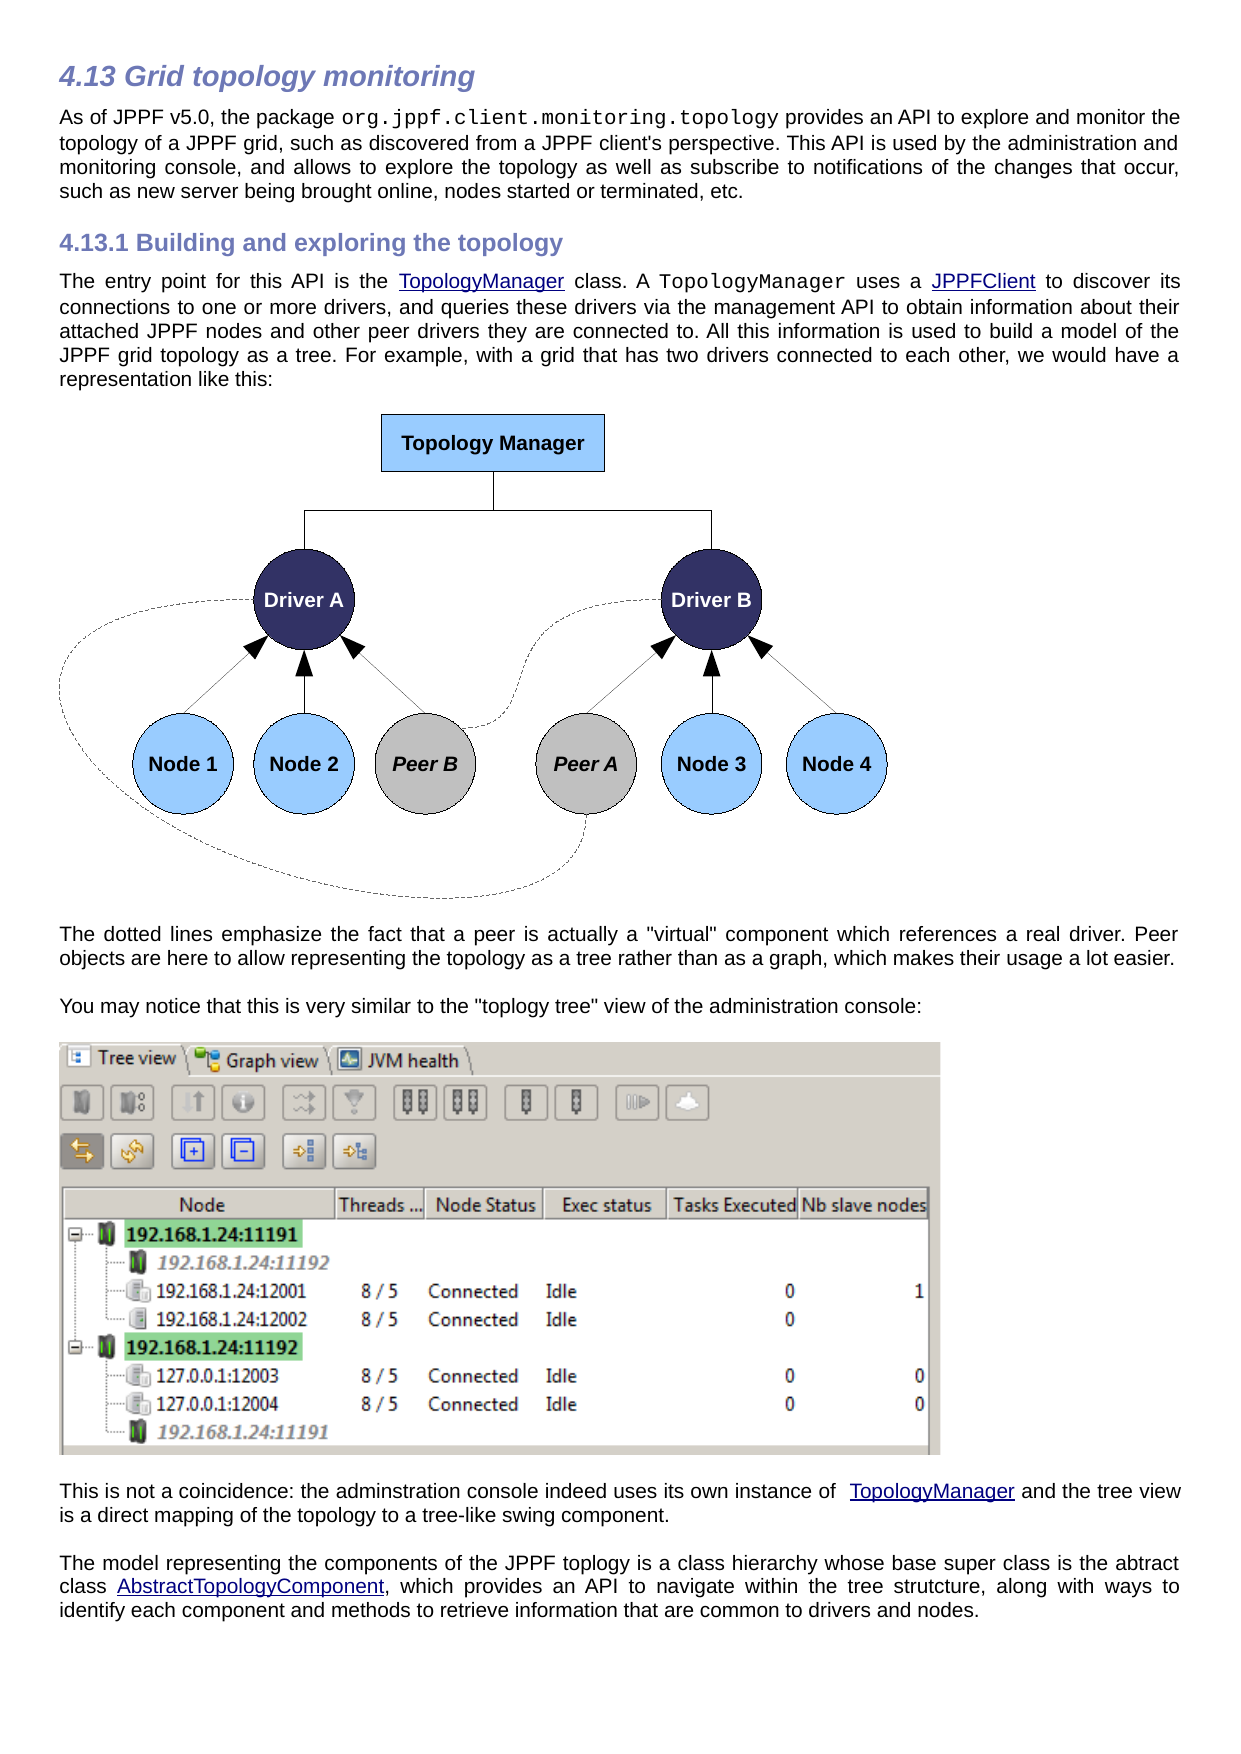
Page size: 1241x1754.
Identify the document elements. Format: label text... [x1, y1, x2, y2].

text The dotted lines emphasize the fact that a peer is actually a "virtual" component which references a real driver. Peer objects are here to allow representing the topology as a tree rather than as a graph, which makes their usage a lot easier. [59, 922, 1181, 970]
subtitle Building and exploring the topology [59, 228, 1181, 257]
text You may notice that this is very similar to the "toplogy tree" view of the administration console: [59, 994, 1181, 1018]
text As of JPPF v5.0, the package org.jppf.client.monitoring.topology provides an API to explore and monitor the topology of a JPPF grid, such as discovered from a JPPF client's perspective. This API is used by the administration and monitoring console, and allows to explore the topology as well as subscribe to notifications of the changes that occur, such as new server being brought online, nodes started or terminated, etc. [59, 105, 1181, 203]
text The entry point for this API is the TopologyManager class. A TopologyManager uses a JPPFClient to discover its connections to one or more drivers, and queries these drivers via the management API to obtain information about their attached JPPF nodes and other peer drivers they are connected to. All this information is used to build a model of the JPPF grid topology as a tree. For example, with a grid that has two drivers connected to each other, we would have a representation like this: [59, 269, 1181, 391]
subtitle Grid topology monitoring [59, 59, 1181, 93]
text The model representing the components of the JPPF toplogy is a class hierarchy whose base super class is the abtract class AbstractTopologyComponent, which provides an API to navigate within the tree strutcture, along with ways to identify each component and methods to retrieve information that are common to drivers and nodes. [59, 1550, 1181, 1622]
text This is not a coincidence: the adminstration console indeed uses its own instance of TopologyManager and the tree view is a direct mapping of the topology to a tree-like swing component. [59, 1478, 1181, 1526]
picture [59, 1042, 941, 1455]
